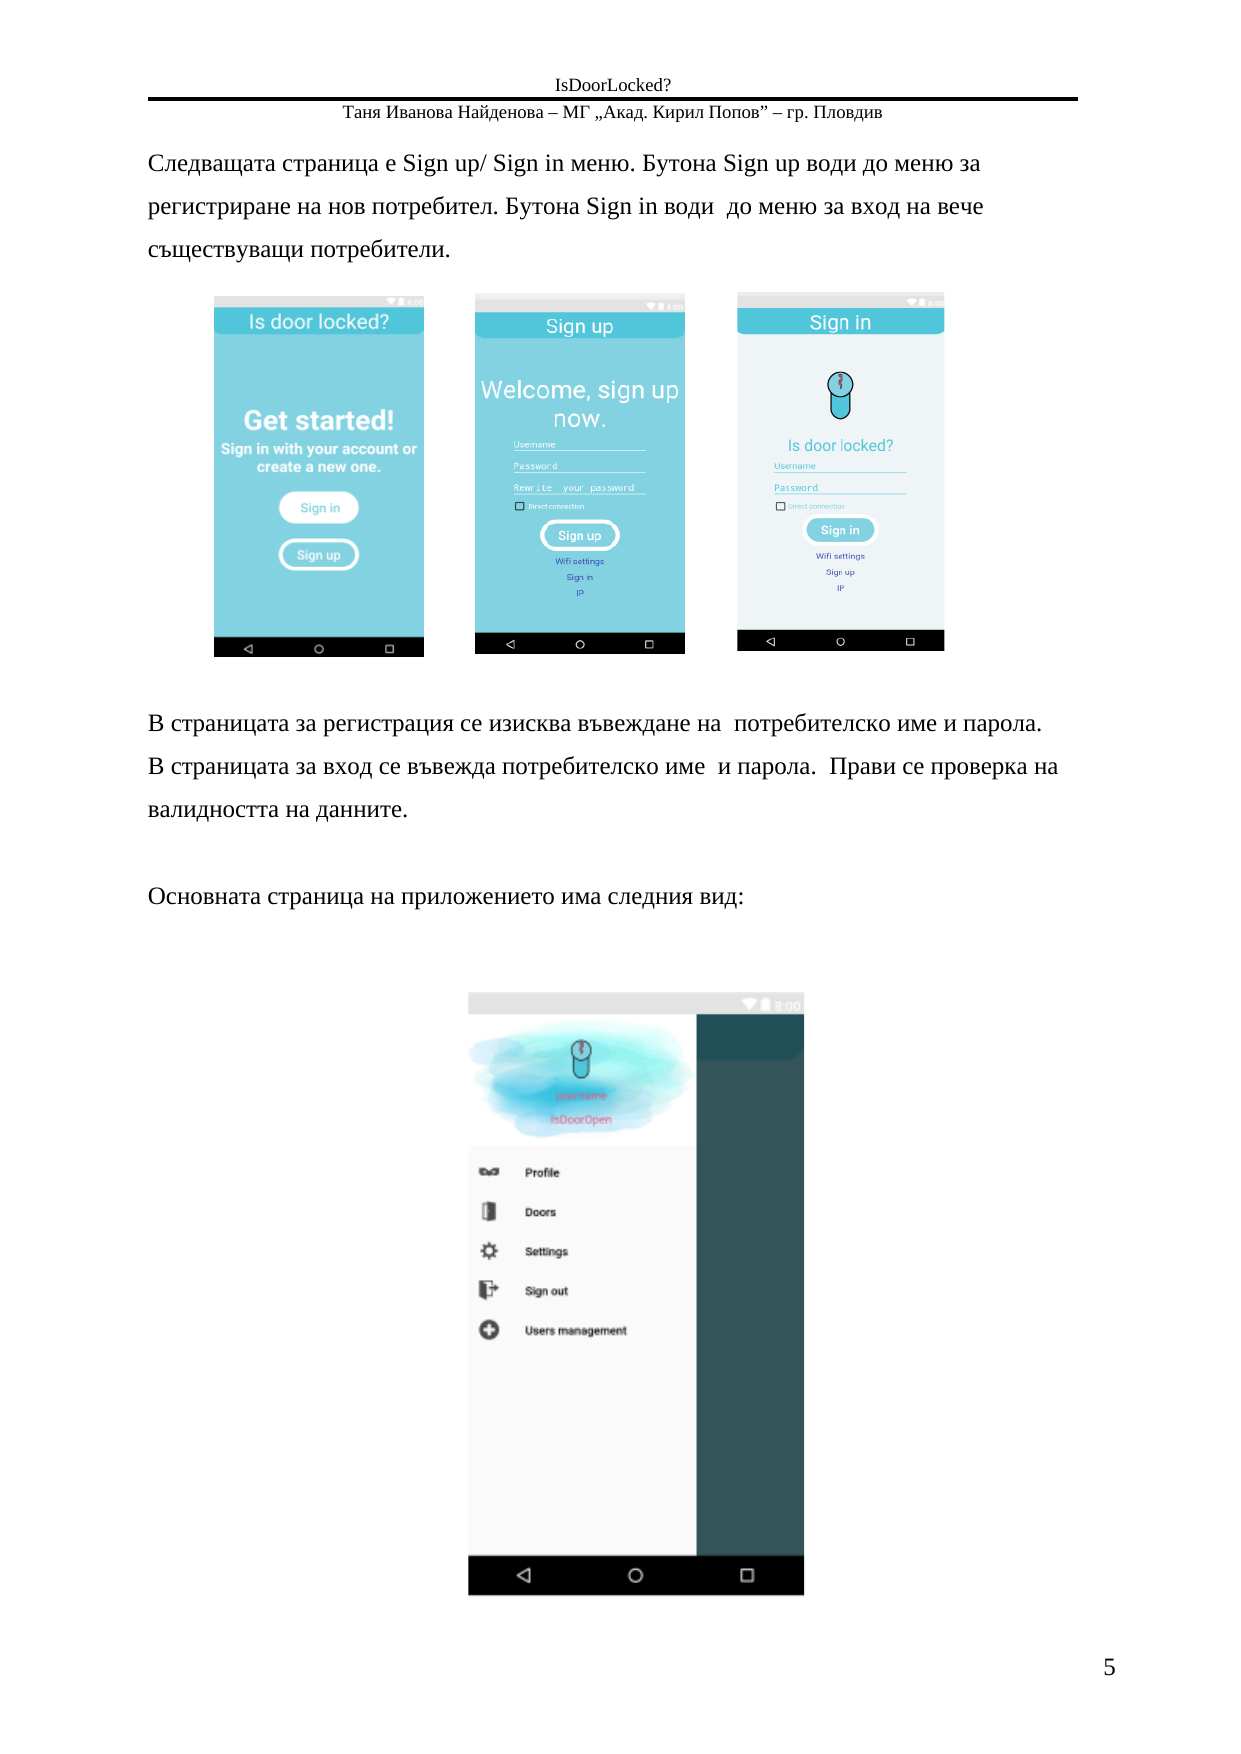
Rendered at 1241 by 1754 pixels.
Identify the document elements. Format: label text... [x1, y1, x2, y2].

text В страницата за регистрация се изисква въвеждане на потребителско име и парола. [148, 708, 1116, 737]
text Основната страница на приложението има следния вид: [148, 881, 1116, 909]
text Следващата страница е Sign up/ Sign in меню. Бутона Sign up води до меню за регистриране на нов потребител. Бутона Sign in води до меню за вход на вече съществуващи потребители. [148, 148, 1116, 263]
picture [475, 293, 685, 654]
text В страницата за вход се въвежда потребителско име и парола. Прави се проверка на валидността на данните. [148, 751, 1116, 823]
picture [468, 992, 805, 1597]
picture [737, 292, 945, 651]
picture [214, 296, 424, 657]
